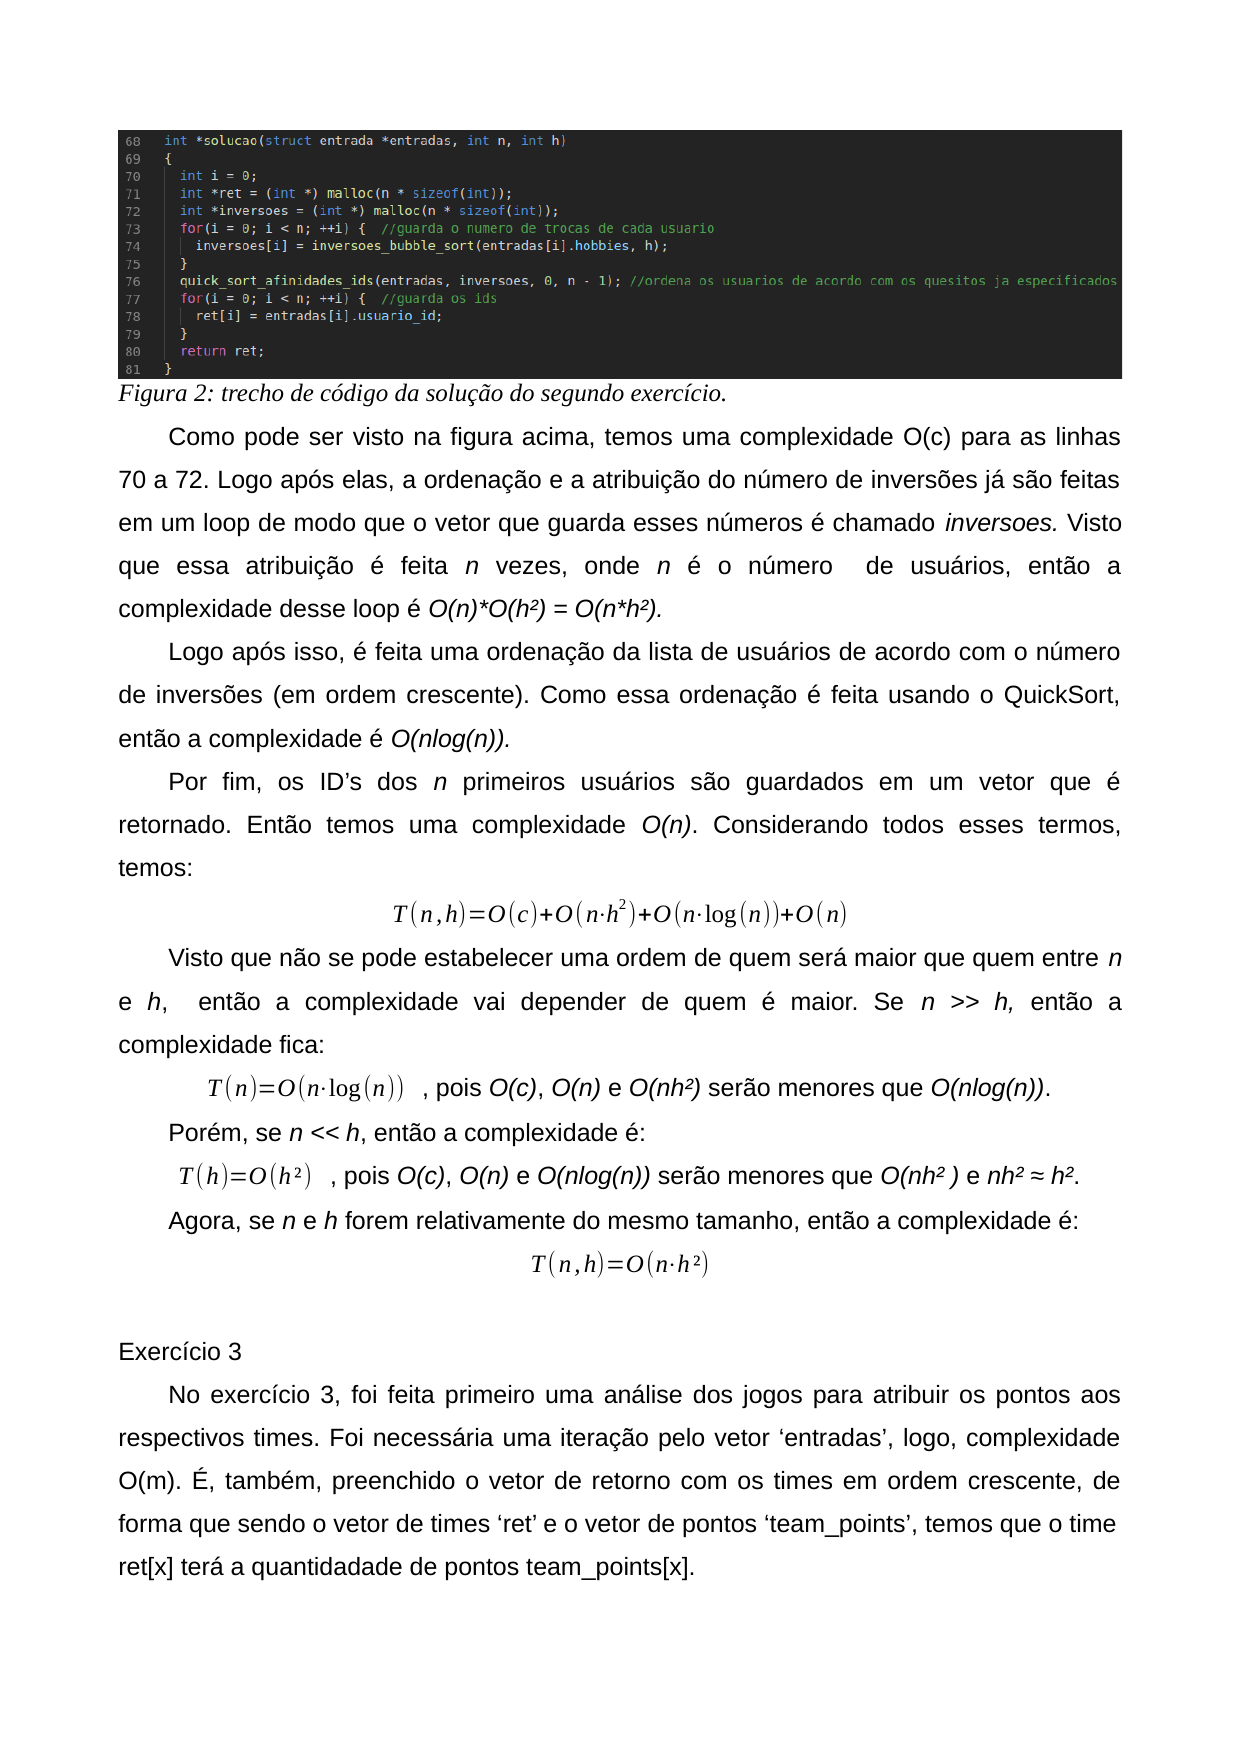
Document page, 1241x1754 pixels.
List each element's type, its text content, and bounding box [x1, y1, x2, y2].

text Logo após isso, é feita uma ordenação da lista de usuários de acordo com o número de inversões (em ordem crescente). Como essa ordenação é feita usando o QuickSort, então a complexidade é O(nlog(n)). [118, 637, 1122, 752]
text Visto que não se pode estabelecer uma ordem de quem será maior que quem entre n e h, então a complexidade vai depender de quem é maior. Se n >> h, então a complexidade fica: [118, 943, 1122, 1058]
text Porém, se n << h, então a complexidade é: [118, 1118, 1122, 1146]
text Como pode ser visto na figura acima, temos uma complexidade O(c) para as linhas 70 a 72. Logo após elas, a ordenação e a atribuição do número de inversões já são feitas em um loop de modo que o vetor que guarda esses números é chamado inversoes. Visto que essa atribuição é feita n vezes, onde n é o número de usuários, então a complexidade desse loop é O(n)*O(h²) = O(n*h²). [118, 407, 1122, 623]
picture [118, 130, 1123, 379]
text Exercício 3 [118, 1336, 1122, 1365]
text , pois O(c), O(n) e O(nlog(n)) serão menores que O(nh² ) e nh² ≈ h². [118, 1161, 1122, 1191]
text Figura 2: trecho de código da solução do segundo exercício. [118, 379, 1122, 407]
text ret[x] terá a quantidadade de pontos team_points[x]. [118, 1552, 1122, 1581]
text , pois O(c), O(n) e O(nh²) serão menores que O(nlog(n)). [118, 1073, 1122, 1103]
text No exercício 3, foi feita primeiro uma análise dos jogos para atribuir os pontos aos respectivos times. Foi necessária uma iteração pelo vetor ‘entradas’, logo, complexidade O(m). É, também, preenchido o vetor de retorno com os times em ordem crescente, de forma que sendo o vetor de times ‘ret’ e o vetor de pontos ‘team_points’, temos que o time [118, 1379, 1122, 1538]
text Por fim, os ID’s dos n primeiros usuários são guardados em um vetor que é retornado. Então temos uma complexidade O(n). Considerando todos esses termos, temos: [118, 767, 1122, 882]
text Agora, se n e h forem relativamente do mesmo tamanho, então a complexidade é: [118, 1206, 1122, 1234]
text [118, 118, 1122, 130]
